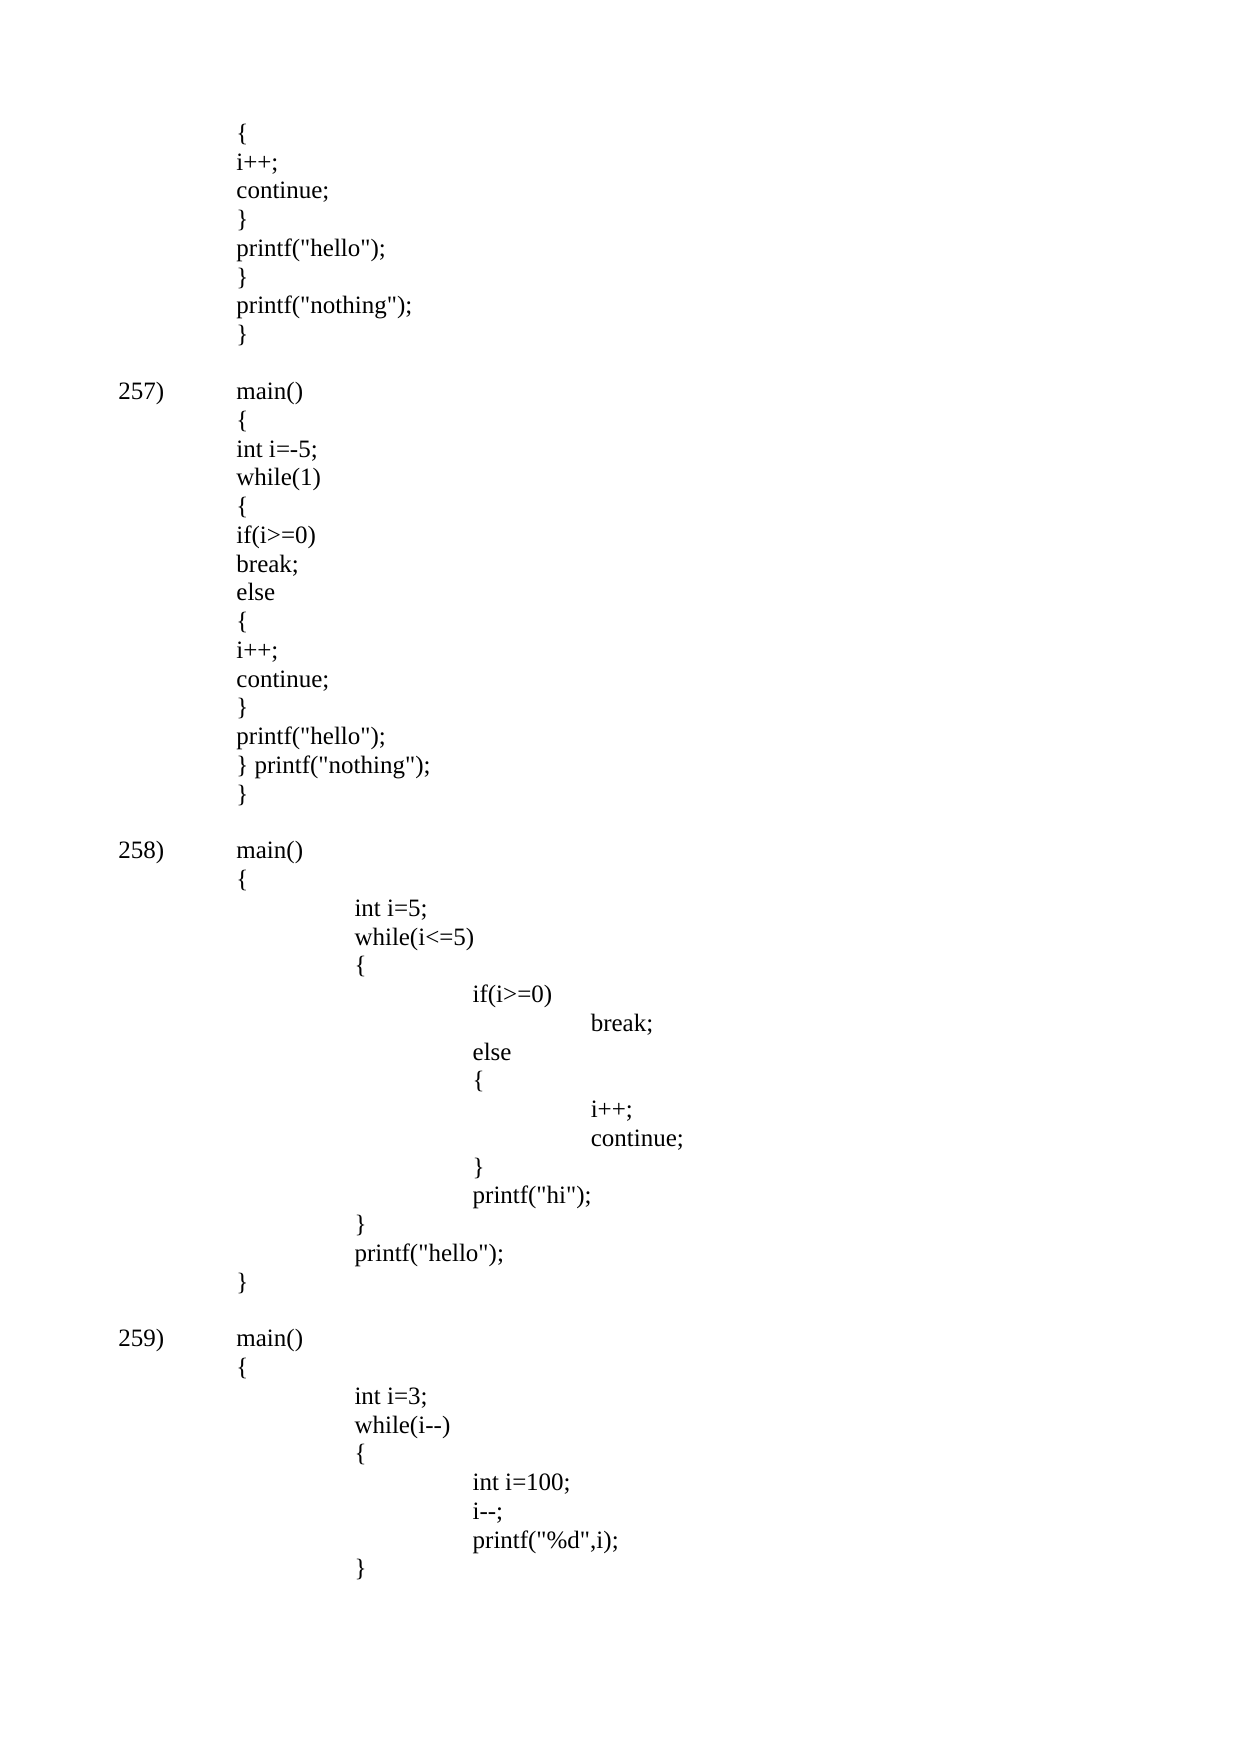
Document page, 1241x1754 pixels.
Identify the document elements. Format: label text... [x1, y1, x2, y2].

text { [118, 1065, 1122, 1094]
text while(i--) [118, 1410, 1122, 1438]
text if(i>=0) [118, 520, 1122, 549]
text } [118, 692, 1122, 721]
text else [118, 577, 1122, 606]
text i++; [118, 635, 1122, 664]
text i++; [118, 147, 1122, 176]
text printf("hello"); [118, 1238, 1122, 1267]
text { [118, 405, 1122, 434]
text printf("hi"); [118, 1180, 1122, 1209]
text } [118, 1209, 1122, 1238]
text while(i<=5) [118, 922, 1122, 950]
text 257) main() [118, 376, 1122, 405]
text i++; [118, 1094, 1122, 1123]
text printf("%d",i); [118, 1525, 1122, 1553]
text break; [118, 549, 1122, 577]
text } [118, 1152, 1122, 1180]
text printf("hello"); [118, 233, 1122, 262]
text printf("nothing"); [118, 291, 1122, 319]
text continue; [118, 664, 1122, 692]
text { [118, 864, 1122, 893]
text 258) main() [118, 835, 1122, 864]
text int i=-5; [118, 434, 1122, 462]
text i--; [118, 1496, 1122, 1525]
text } [118, 262, 1122, 291]
text { [118, 1352, 1122, 1381]
text if(i>=0) [118, 979, 1122, 1008]
text printf("hello"); [118, 721, 1122, 750]
text { [118, 491, 1122, 520]
text break; [118, 1008, 1122, 1037]
text int i=100; [118, 1467, 1122, 1496]
text continue; [118, 176, 1122, 204]
text } [118, 779, 1122, 807]
text else [118, 1037, 1122, 1065]
text { [118, 118, 1122, 147]
text } [118, 1553, 1122, 1582]
text } printf("nothing"); [118, 750, 1122, 779]
text { [118, 1438, 1122, 1467]
text { [118, 606, 1122, 635]
text while(1) [118, 462, 1122, 491]
text 259) main() [118, 1323, 1122, 1352]
text } [118, 1267, 1122, 1295]
text { [118, 950, 1122, 979]
text int i=5; [118, 893, 1122, 922]
text continue; [118, 1123, 1122, 1152]
text } [118, 204, 1122, 233]
text } [118, 319, 1122, 348]
text int i=3; [118, 1381, 1122, 1410]
